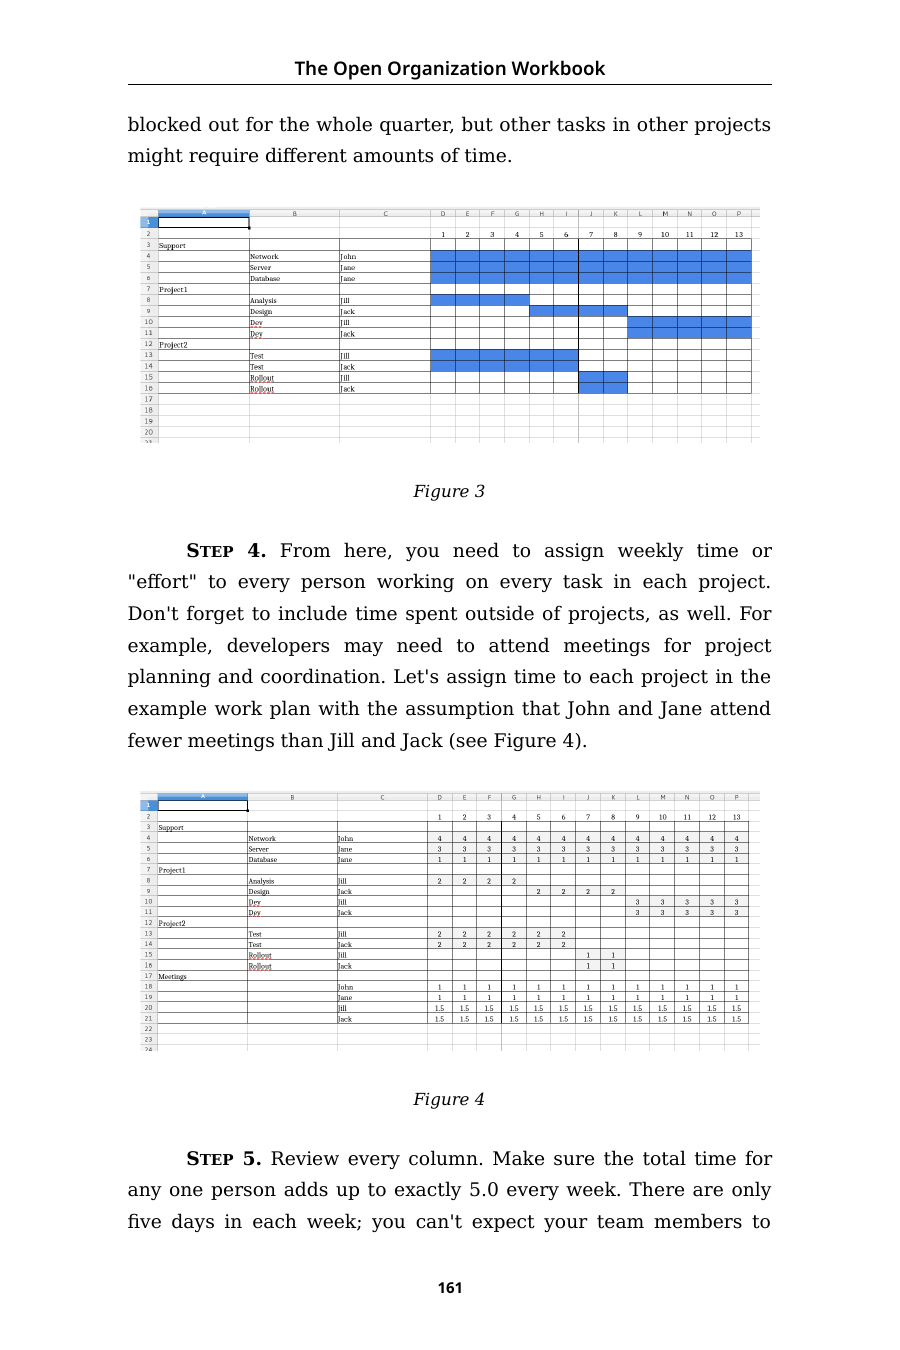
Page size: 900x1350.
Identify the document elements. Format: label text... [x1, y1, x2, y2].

text Figure 3 [127, 177, 772, 501]
text blocked out for the whole quarter, but other tasks in other projects might require different amounts of time. [127, 114, 772, 167]
picture [140, 791, 760, 1051]
text Step 4. From here, you need to assign weekly time or "effort" to every person working on every task in each project. Don't forget to include time spent outside of projects, as well. For example, developers may need to attend meetings for project planning and coordination. Let's assign time to each project in the example work plan with the assumption that John and Jane attend fewer meetings than Jill and Jack (see Figure 4). [127, 540, 772, 752]
text Step 5. Review every column. Make sure the total time for any one person adds up to exactly 5.0 every week. There are only five days in each week; you can't expect your team members to [127, 1147, 772, 1233]
text Figure 4 [127, 762, 772, 1109]
picture [140, 207, 760, 443]
